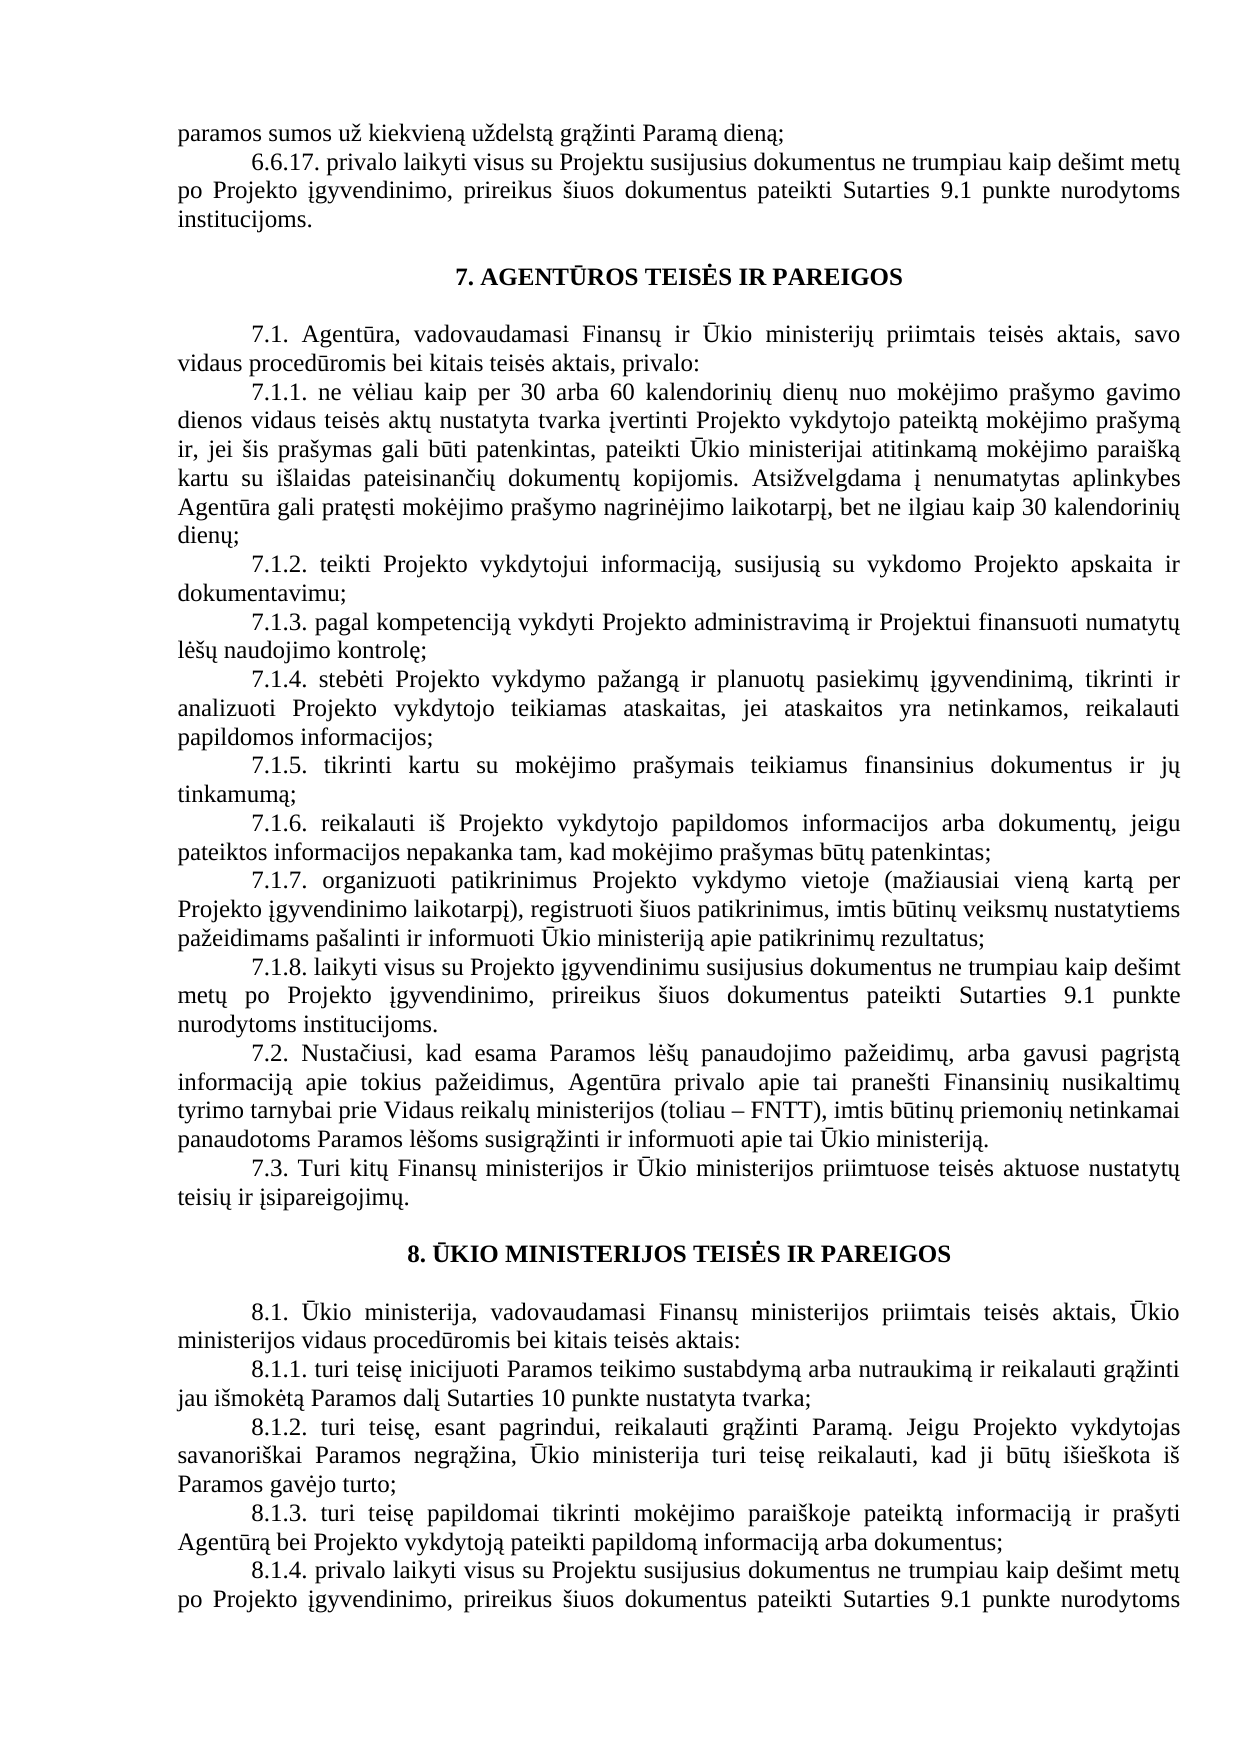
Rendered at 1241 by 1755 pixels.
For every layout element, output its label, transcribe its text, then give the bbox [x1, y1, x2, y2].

text 7.1.6. reikalauti iš Projekto vykdytojo papildomos informacijos arba dokumentų, jeigu pateiktos informacijos nepakanka tam, kad mokėjimo prašymas būtų patenkintas; [177, 808, 1181, 866]
text 7.1.5. tikrinti kartu su mokėjimo prašymais teikiamus finansinius dokumentus ir jų tinkamumą; [177, 751, 1181, 808]
text 7.1.1. ne vėliau kaip per 30 arba 60 kalendorinių dienų nuo mokėjimo prašymo gavimo dienos vidaus teisės aktų nustatyta tvarka įvertinti Projekto vykdytojo pateiktą mokėjimo prašymą ir, jei šis prašymas gali būti patenkintas, pateikti Ūkio ministerijai atitinkamą mokėjimo paraišką kartu su išlaidas pateisinančių dokumentų kopijomis. Atsižvelgdama į nenumatytas aplinkybes Agentūra gali pratęsti mokėjimo prašymo nagrinėjimo laikotarpį, bet ne ilgiau kaip 30 kalendorinių dienų; [177, 377, 1181, 549]
text 7.1.3. pagal kompetenciją vykdyti Projekto administravimą ir Projektui finansuoti numatytų lėšų naudojimo kontrolę; [177, 607, 1181, 664]
text 6.6.17. privalo laikyti visus su Projektu susijusius dokumentus ne trumpiau kaip dešimt metų po Projekto įgyvendinimo, prireikus šiuos dokumentus pateikti Sutarties 9.1 punkte nurodytoms institucijoms. [177, 147, 1181, 233]
text 7.1. Agentūra, vadovaudamasi Finansų ir Ūkio ministerijų priimtais teisės aktais, savo vidaus procedūromis bei kitais teisės aktais, privalo: [177, 319, 1181, 377]
text 7.1.4. stebėti Projekto vykdymo pažangą ir planuotų pasiekimų įgyvendinimą, tikrinti ir analizuoti Projekto vykdytojo teikiamas ataskaitas, jei ataskaitos yra netinkamos, reikalauti papildomos informacijos; [177, 664, 1181, 751]
text 7.3. Turi kitų Finansų ministerijos ir Ūkio ministerijos priimtuose teisės aktuose nustatytų teisių ir įsipareigojimų. [177, 1153, 1181, 1211]
text 8.1.3. turi teisę papildomai tikrinti mokėjimo paraiškoje pateiktą informaciją ir prašyti Agentūrą bei Projekto vykdytoją pateikti papildomą informaciją arba dokumentus; [177, 1498, 1181, 1556]
text 7.1.7. organizuoti patikrinimus Projekto vykdymo vietoje (mažiausiai vieną kartą per Projekto įgyvendinimo laikotarpį), registruoti šiuos patikrinimus, imtis būtinų veiksmų nustatytiems pažeidimams pašalinti ir informuoti Ūkio ministeriją apie patikrinimų rezultatus; [177, 866, 1181, 952]
text paramos sumos už kiekvieną uždelstą grąžinti Paramą dieną; [177, 118, 1181, 147]
text 7.2. Nustačiusi, kad esama Paramos lėšų panaudojimo pažeidimų, arba gavusi pagrįstą informaciją apie tokius pažeidimus, Agentūra privalo apie tai pranešti Finansinių nusikaltimų tyrimo tarnybai prie Vidaus reikalų ministerijos (toliau – FNTT), imtis būtinų priemonių netinkamai panaudotoms Paramos lėšoms susigrąžinti ir informuoti apie tai Ūkio ministeriją. [177, 1038, 1181, 1153]
text 8.1.4. privalo laikyti visus su Projektu susijusius dokumentus ne trumpiau kaip dešimt metų po Projekto įgyvendinimo, prireikus šiuos dokumentus pateikti Sutarties 9.1 punkte nurodytoms [177, 1556, 1181, 1613]
text 8. ŪKIO MINISTERIJOS TEISĖS IR PAREIGOS [177, 1239, 1181, 1268]
text 7.1.8. laikyti visus su Projekto įgyvendinimu susijusius dokumentus ne trumpiau kaip dešimt metų po Projekto įgyvendinimo, prireikus šiuos dokumentus pateikti Sutarties 9.1 punkte nurodytoms institucijoms. [177, 952, 1181, 1038]
text 8.1.2. turi teisę, esant pagrindui, reikalauti grąžinti Paramą. Jeigu Projekto vykdytojas savanoriškai Paramos negrąžina, Ūkio ministerija turi teisę reikalauti, kad ji būtų išieškota iš Paramos gavėjo turto; [177, 1412, 1181, 1498]
text 8.1. Ūkio ministerija, vadovaudamasi Finansų ministerijos priimtais teisės aktais, Ūkio ministerijos vidaus procedūromis bei kitais teisės aktais: [177, 1297, 1181, 1354]
text 7.1.2. teikti Projekto vykdytojui informaciją, susijusią su vykdomo Projekto apskaita ir dokumentavimu; [177, 549, 1181, 607]
text 7. AGENTŪROS TEISĖS IR PAREIGOS [177, 262, 1181, 291]
text 8.1.1. turi teisę inicijuoti Paramos teikimo sustabdymą arba nutraukimą ir reikalauti grąžinti jau išmokėtą Paramos dalį Sutarties 10 punkte nustatyta tvarka; [177, 1354, 1181, 1412]
